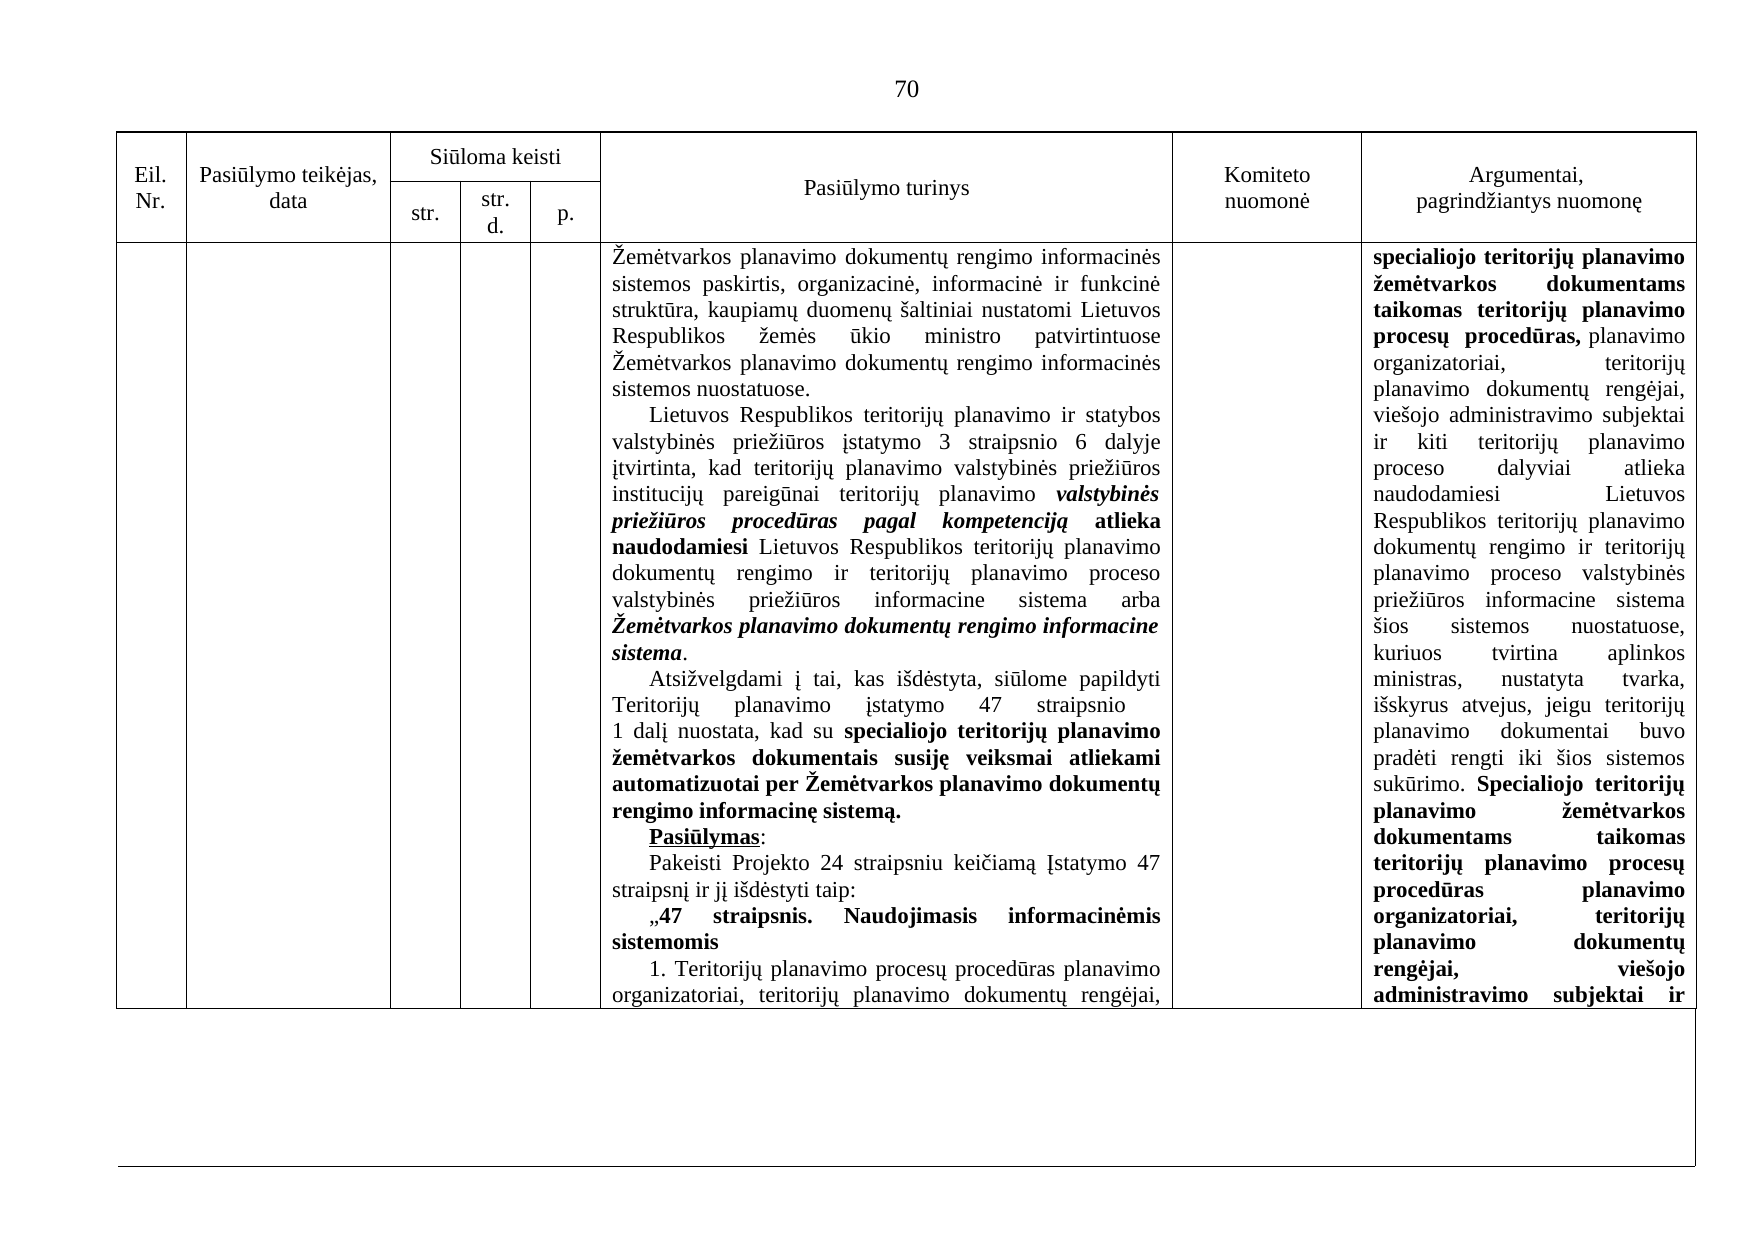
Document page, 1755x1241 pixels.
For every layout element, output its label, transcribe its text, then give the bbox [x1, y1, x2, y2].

table_cell Žemėtvarkos planavimo dokumentų rengimo informacinės sistemos paskirtis, organizacinė, informacinė ir funkcinė struktūra, kaupiamų duomenų šaltiniai nustatomi Lietuvos Respublikos žemės ūkio ministro patvirtintuose Žemėtvarkos planavimo dokumentų rengimo informacinės sistemos nuostatuose. Lietuvos Respublikos teritorijų planavimo ir statybos valstybinės priežiūros įstatymo 3 straipsnio 6 dalyje įtvirtinta, kad teritorijų planavimo valstybinės priežiūros institucijų pareigūnai teritorijų planavimo valstybinės priežiūros procedūras pagal kompetenciją atlieka naudodamiesi Lietuvos Respublikos teritorijų planavimo dokumentų rengimo ir teritorijų planavimo proceso valstybinės priežiūros informacine sistema arba Žemėtvarkos planavimo dokumentų rengimo informacine sistema. Atsižvelgdami į tai, kas išdėstyta, siūlome papildyti Teritorijų planavimo įstatymo 47 straipsnio 1 dalį nuostata, kad su specialiojo teritorijų planavimo žemėtvarkos dokumentais susiję veiksmai atliekami automatizuotai per Žemėtvarkos planavimo dokumentų rengimo informacinę sistemą. Pasiūlymas: Pakeisti Projekto 24 straipsniu keičiamą Įstatymo 47 straipsnį ir jį išdėstyti taip: „47 straipsnis. Naudojimasis informacinėmis sistemomis 1. Teritorijų planavimo procesų procedūras planavimo organizatoriai, teritorijų planavimo dokumentų rengėjai, [601, 243, 1172, 1007]
table_cell [461, 243, 530, 1007]
table_header Pasiūlymo turinys [601, 133, 1172, 242]
table_cell [531, 243, 600, 1007]
table_header Pasiūlymo teikėjas, data [187, 133, 390, 242]
table_header Komiteto nuomonė [1173, 133, 1361, 242]
table_cell p. [531, 182, 600, 242]
table_cell [1173, 243, 1361, 1007]
table_cell [187, 243, 390, 1007]
table_header Siūloma keisti [391, 133, 600, 181]
table_cell [117, 243, 186, 1007]
table_cell str. [391, 182, 460, 242]
table_cell [391, 243, 460, 1007]
table_cell str. d. [461, 182, 530, 242]
table_header Eil. Nr. [117, 133, 186, 242]
table_cell specialiojo teritorijų planavimo žemėtvarkos dokumentams taikomas teritorijų planavimo procesų procedūras, planavimo organizatoriai, teritorijų planavimo dokumentų rengėjai, viešojo administravimo subjektai ir kiti teritorijų planavimo proceso dalyviai atlieka naudodamiesi Lietuvos Respublikos teritorijų planavimo dokumentų rengimo ir teritorijų planavimo proceso valstybinės priežiūros informacine sistema šios sistemos nuostatuose, kuriuos tvirtina aplinkos ministras, nustatyta tvarka, išskyrus atvejus, jeigu teritorijų planavimo dokumentai buvo pradėti rengti iki šios sistemos sukūrimo. Specialiojo teritorijų planavimo žemėtvarkos dokumentams taikomas teritorijų planavimo procesų procedūras planavimo organizatoriai, teritorijų planavimo dokumentų rengėjai, viešojo administravimo subjektai ir [1362, 243, 1696, 1007]
table_header Argumentai, pagrindžiantys nuomonę [1362, 133, 1696, 242]
